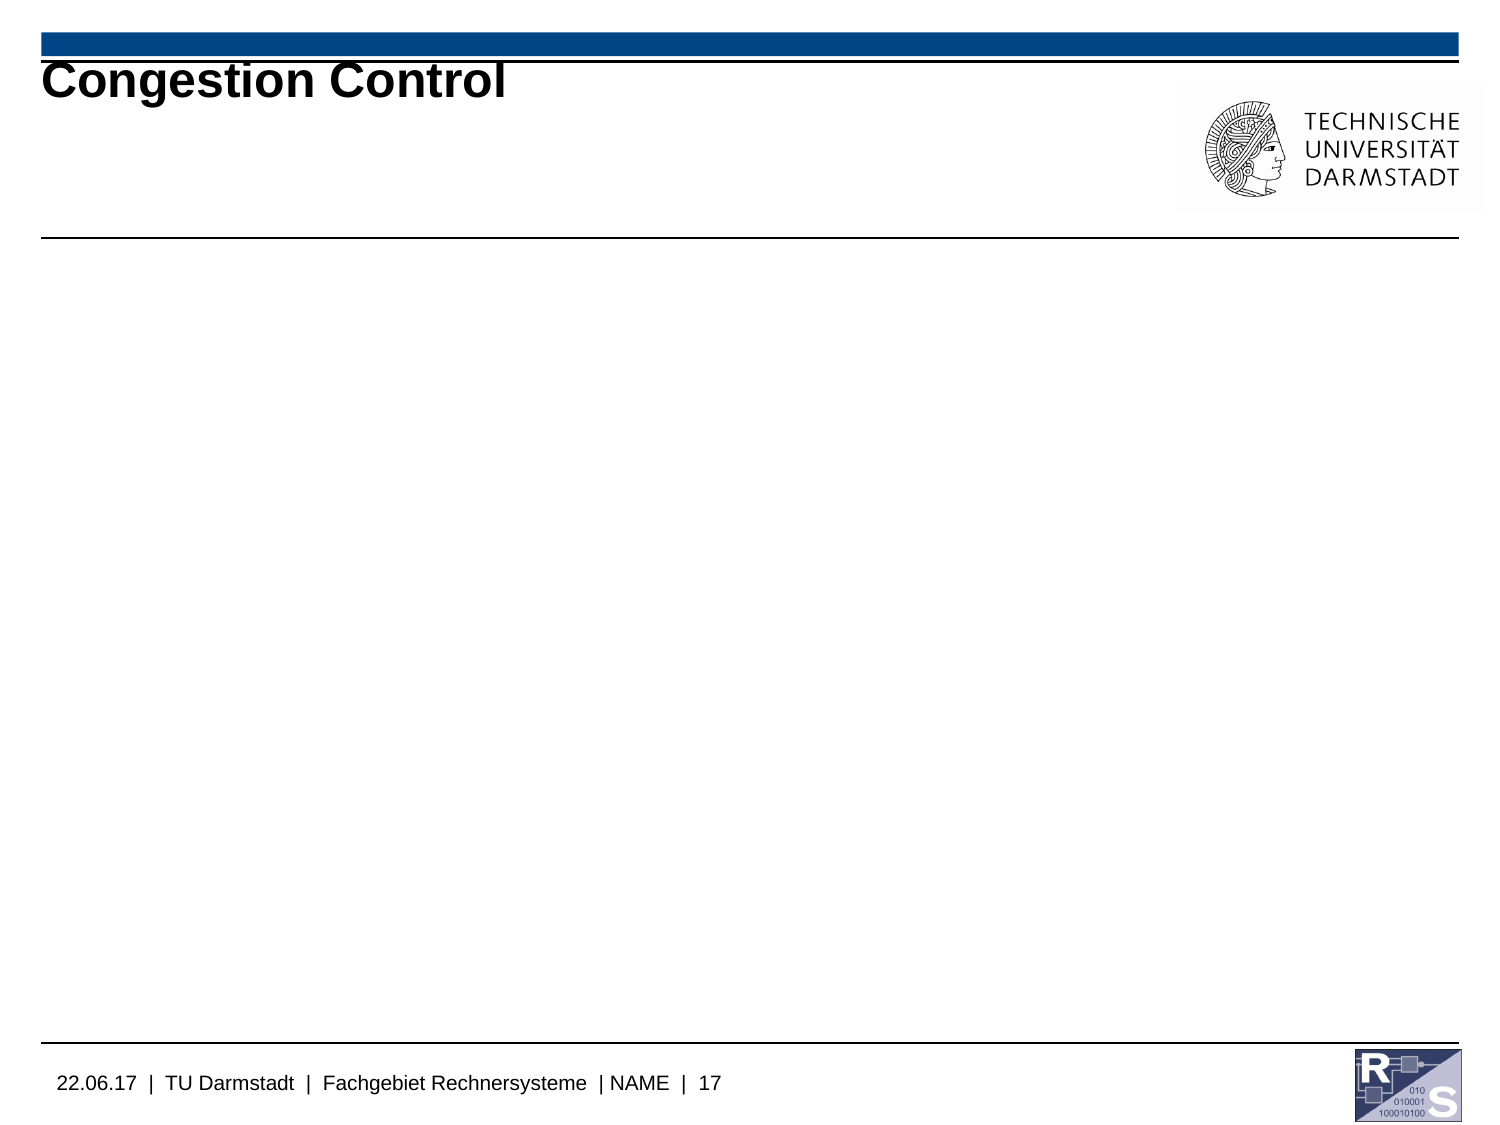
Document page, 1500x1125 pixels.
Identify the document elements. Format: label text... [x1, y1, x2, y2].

picture [1355, 1049, 1462, 1122]
title Congestion Control [41, 5, 1131, 156]
